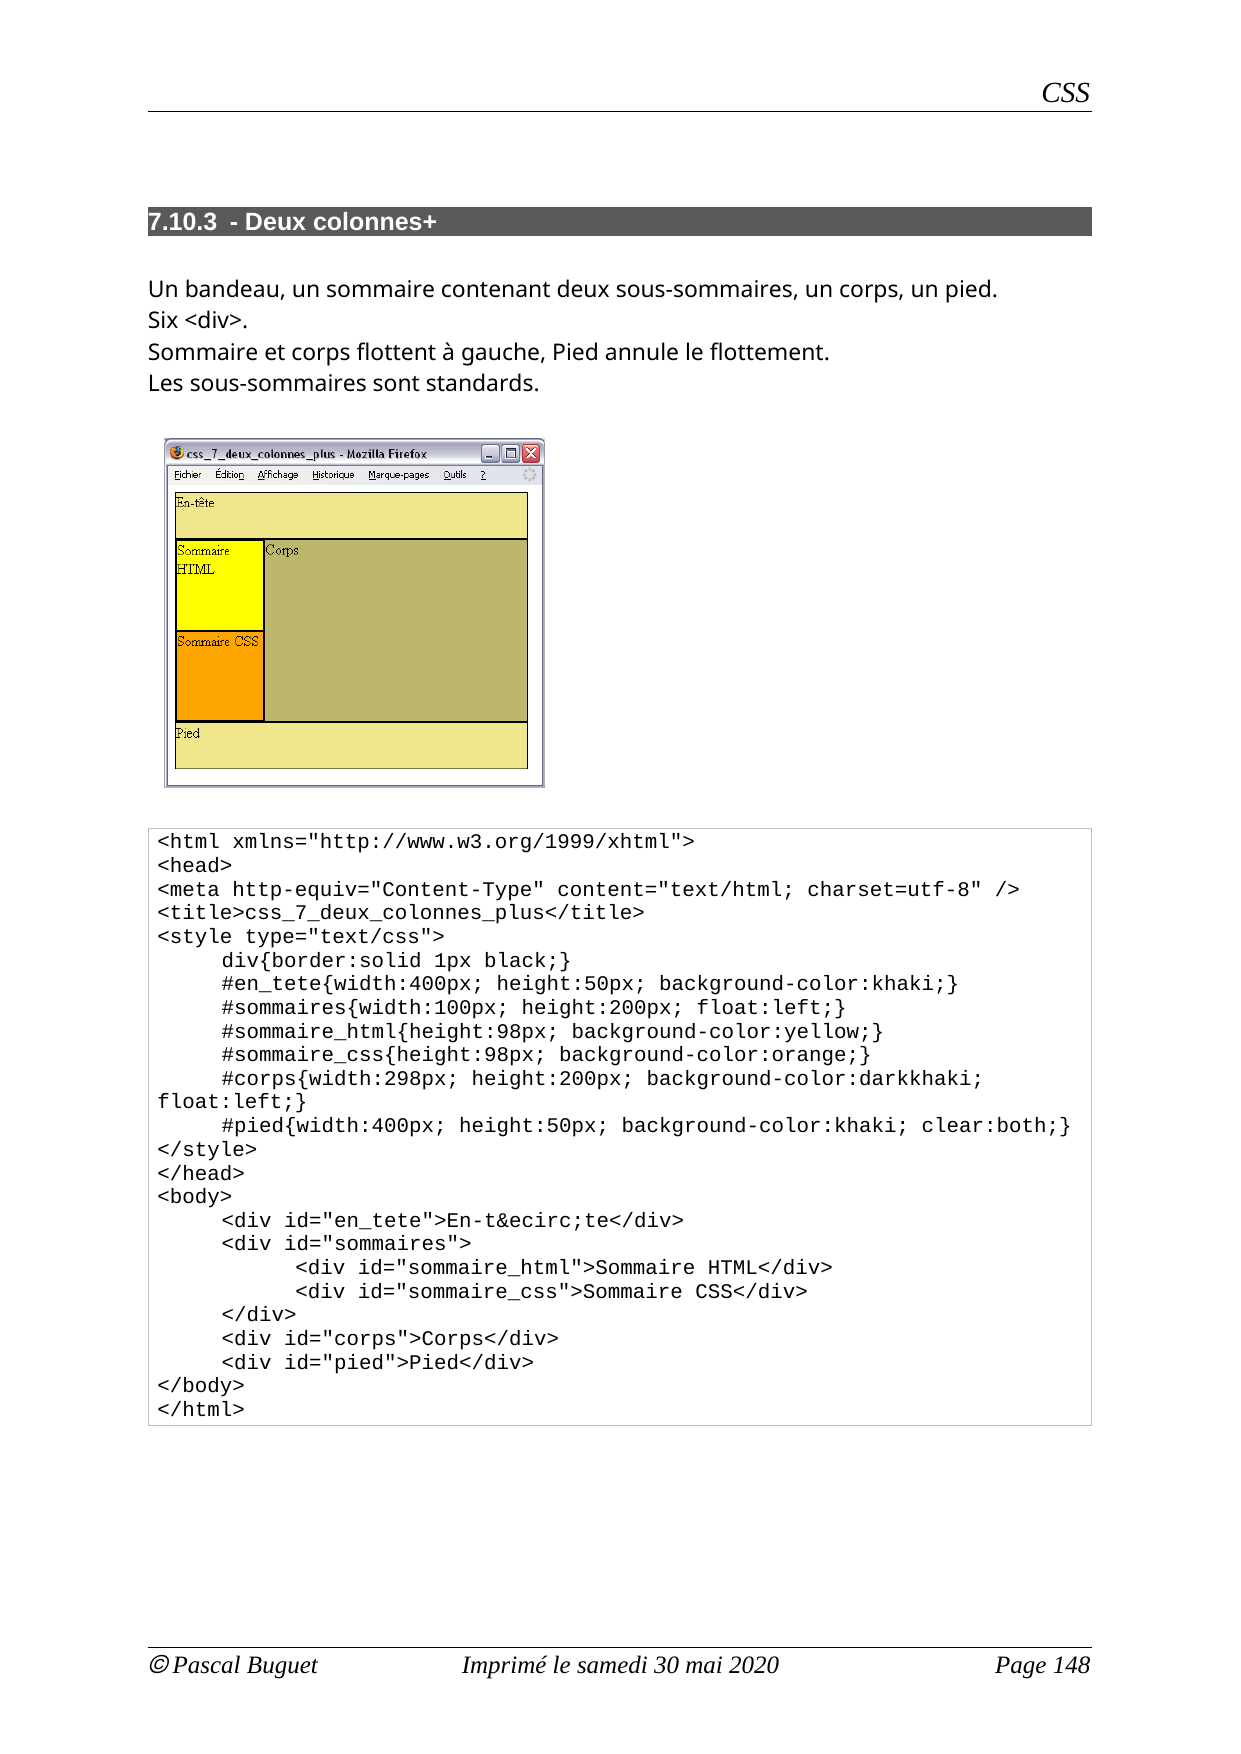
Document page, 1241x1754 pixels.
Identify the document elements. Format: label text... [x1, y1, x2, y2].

text </style> [149, 1136, 1091, 1159]
subtitle - Deux colonnes+ [148, 207, 1092, 236]
text #sommaire_css{height:98px; background-color:orange;} [149, 1041, 1091, 1065]
text </html> [149, 1396, 1091, 1425]
text #corps{width:298px; height:200px; background-color:darkkhaki; float:left;} [149, 1065, 1091, 1112]
text </head> [149, 1159, 1091, 1183]
text </div> [149, 1301, 1091, 1325]
text Un bandeau, un sommaire contenant deux sous-sommaires, un corps, un pied. [148, 273, 1092, 304]
text <div id="sommaire_css">Sommaire CSS</div> [149, 1278, 1091, 1301]
text <title>css_7_deux_colonnes_plus</title> [149, 899, 1091, 923]
text Six <div>. [148, 304, 1092, 336]
text <meta http-equiv="Content-Type" content="text/html; charset=utf-8" /> [149, 876, 1091, 899]
text Les sous-sommaires sont standards. [148, 367, 1092, 398]
text <div id="corps">Corps</div> [149, 1325, 1091, 1348]
text Sommaire et corps flottent à gauche, Pied annule le flottement. [148, 336, 1092, 367]
text <head> [149, 852, 1091, 876]
text #pied{width:400px; height:50px; background-color:khaki; clear:both;} [149, 1112, 1091, 1136]
text #sommaires{width:100px; height:200px; float:left;} [149, 994, 1091, 1017]
text div{border:solid 1px black;} [149, 947, 1091, 970]
text <div id="sommaire_html">Sommaire HTML</div> [149, 1254, 1091, 1278]
text <div id="sommaires"> [149, 1230, 1091, 1254]
text <style type="text/css"> [149, 923, 1091, 947]
text <div id="pied">Pied</div> [149, 1348, 1091, 1372]
text #en_tete{width:400px; height:50px; background-color:khaki;} [149, 970, 1091, 994]
text #sommaire_html{height:98px; background-color:yellow;} [149, 1017, 1091, 1041]
picture [164, 438, 545, 788]
text <div id="en_tete">En-t&ecirc;te</div> [149, 1207, 1091, 1230]
text <html xmlns="http://www.w3.org/1999/xhtml"> [149, 829, 1091, 852]
text </body> [149, 1372, 1091, 1396]
text <body> [149, 1183, 1091, 1207]
